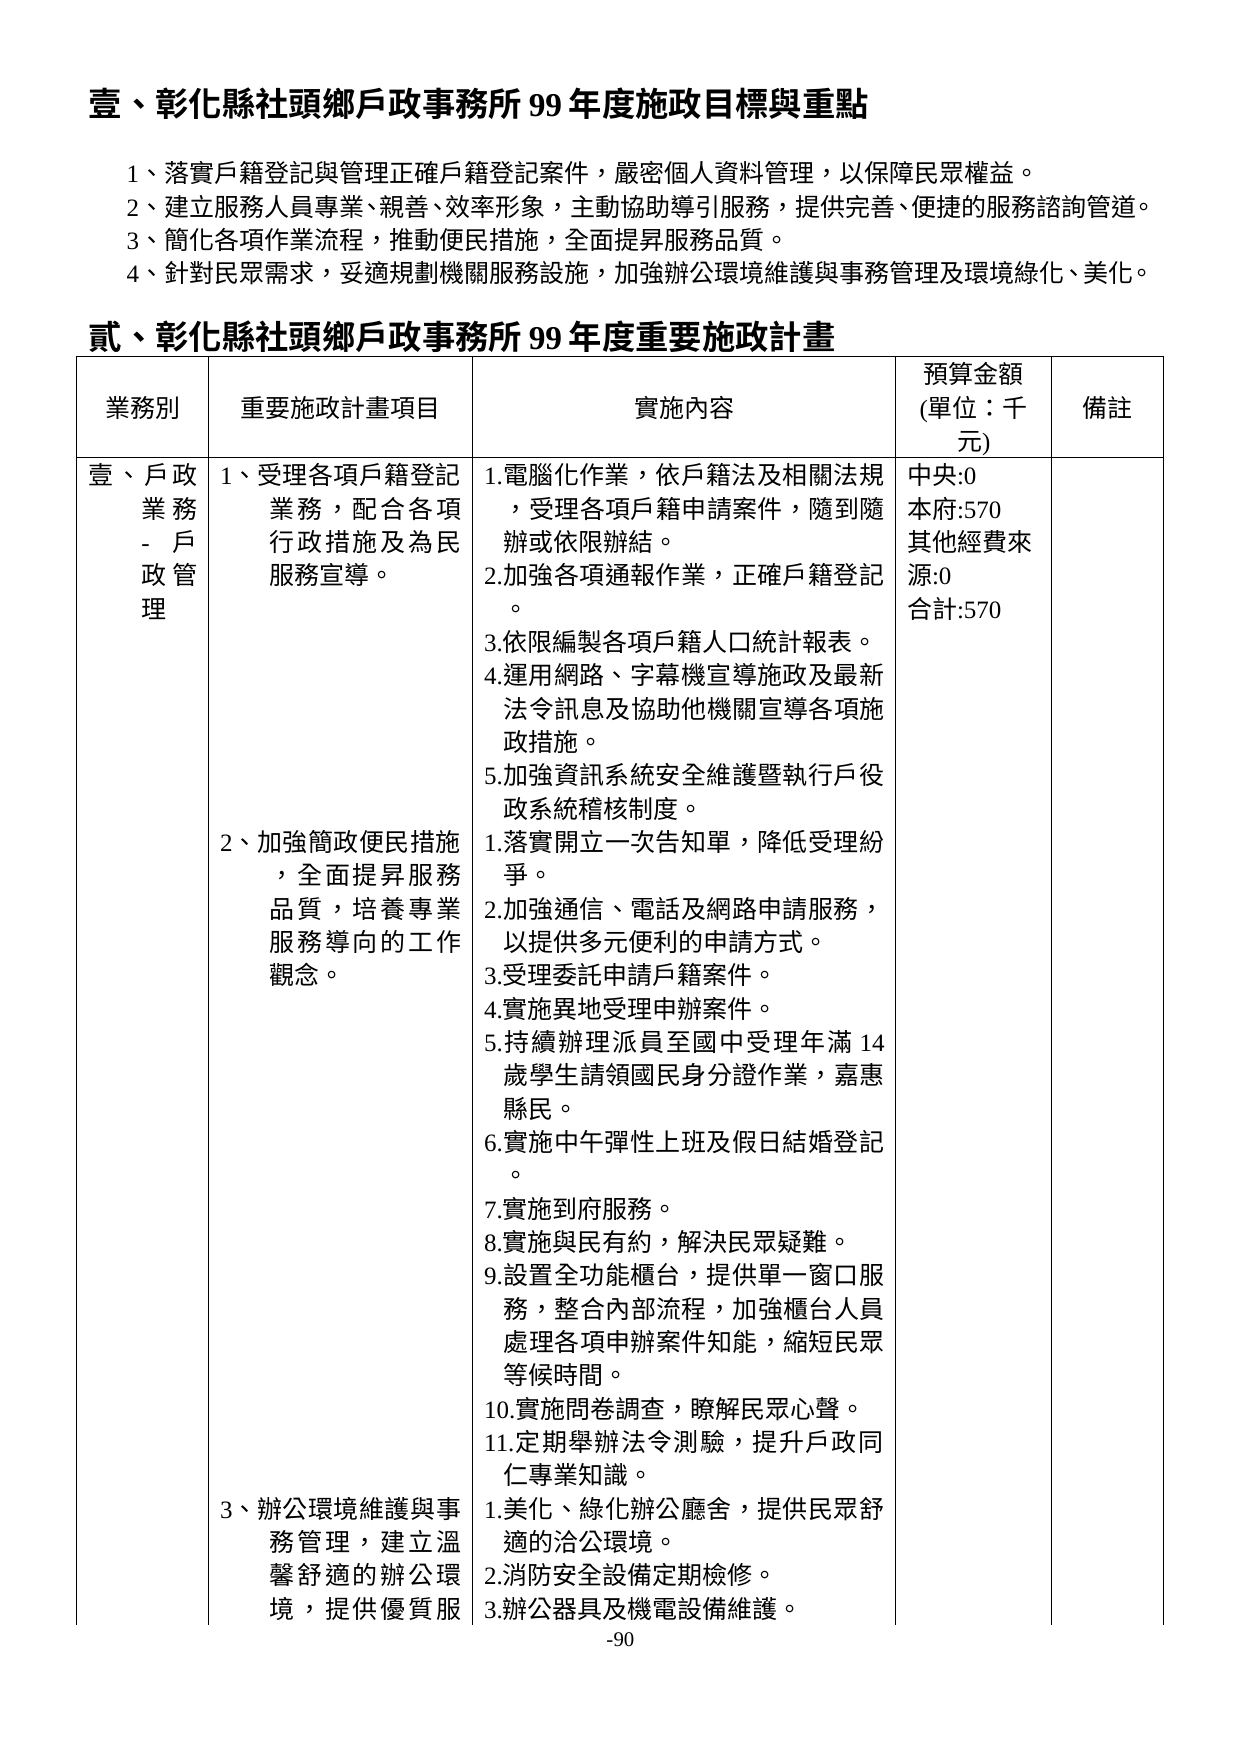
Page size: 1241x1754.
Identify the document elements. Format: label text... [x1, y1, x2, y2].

table_header 實施內容 [473, 357, 895, 457]
list 建立服務人員專業、親善、效率形象，主動協助導引服務，提供完善、便捷的服務諮詢管道。 [126, 189, 1152, 223]
table_header 預算金額 (單位：千元) [896, 357, 1051, 457]
table_cell 加強簡政便民措施，全面提昇服務品質，培養專業服務導向的工作觀念。 [209, 825, 472, 1491]
table_cell 壹、戶政業務-戶政管理 [77, 458, 208, 825]
table_cell [77, 825, 208, 1491]
table_cell [77, 1491, 208, 1625]
table_header 業務別 [77, 357, 208, 457]
table_header 備註 [1052, 357, 1163, 457]
table_cell [896, 825, 1051, 1491]
table_cell 受理各項戶籍登記業務，配合各項行政措施及為民服務宣導。 [209, 458, 472, 825]
table_cell 1.美化、綠化辦公廳舍，提供民眾舒適的洽公環境。 2.消防安全設備定期檢修。 3.辦公器具及機電設備維護。 [473, 1491, 895, 1625]
table_cell [1052, 825, 1163, 1491]
table_cell 1.電腦化作業，依戶籍法及相關法規，受理各項戶籍申請案件，隨到隨辦或依限辦結。 2.加強各項通報作業，正確戶籍登記 。 3.依限編製各項戶籍人口統計報表。 4.運用網路、字幕機宣導施政及最新法令訊息及協助他機關宣導各項施政措施。 5.加強資訊系統安全維護暨執行戶役政系統稽核制度。 [473, 458, 895, 825]
table_cell [1052, 1491, 1163, 1625]
list 針對民眾需求，妥適規劃機關服務設施，加強辦公環境維護與事務管理及環境綠化、美化。 [126, 256, 1152, 289]
text 貳、彰化縣社頭鄉戶政事務所99年度重要施政計畫 [88, 323, 1152, 356]
table_cell 中央:0 本府:570 其他經費來源:0 合計:570 [896, 458, 1051, 825]
table_cell 1.落實開立一次告知單，降低受理紛爭。 2.加強通信、電話及網路申請服務，以提供多元便利的申請方式。 3.受理委託申請戶籍案件。 4.實施異地受理申辦案件。 5.持續辦理派員至國中受理年滿14歲學生請領國民身分證作業，嘉惠縣民。 6.實施中午彈性上班及假日結婚登記。 7.實施到府服務。 8.實施與民有約，解決民眾疑難。 9.設置全功能櫃台，提供單一窗口服務，整合內部流程，加強櫃台人員處理各項申辦案件知能，縮短民眾等候時間。 10.實施問卷調查，瞭解民眾心聲。 11.定期舉辦法令測驗，提升戶政同仁專業知識。 [473, 825, 895, 1491]
text 壹、彰化縣社頭鄉戶政事務所99年度施政目標與重點 [88, 89, 1152, 123]
table_cell [1052, 458, 1163, 825]
table_cell [896, 1491, 1051, 1625]
list 簡化各項作業流程，推動便民措施，全面提昇服務品質。 [126, 223, 1152, 256]
table_cell 辦公環境維護與事務管理，建立溫馨舒適的辦公環境，提供優質服務。 [209, 1491, 472, 1625]
table_header 重要施政計畫項目 [209, 357, 472, 457]
list 落實戶籍登記與管理正確戶籍登記案件，嚴密個人資料管理，以保障民眾權益。 [126, 156, 1152, 189]
